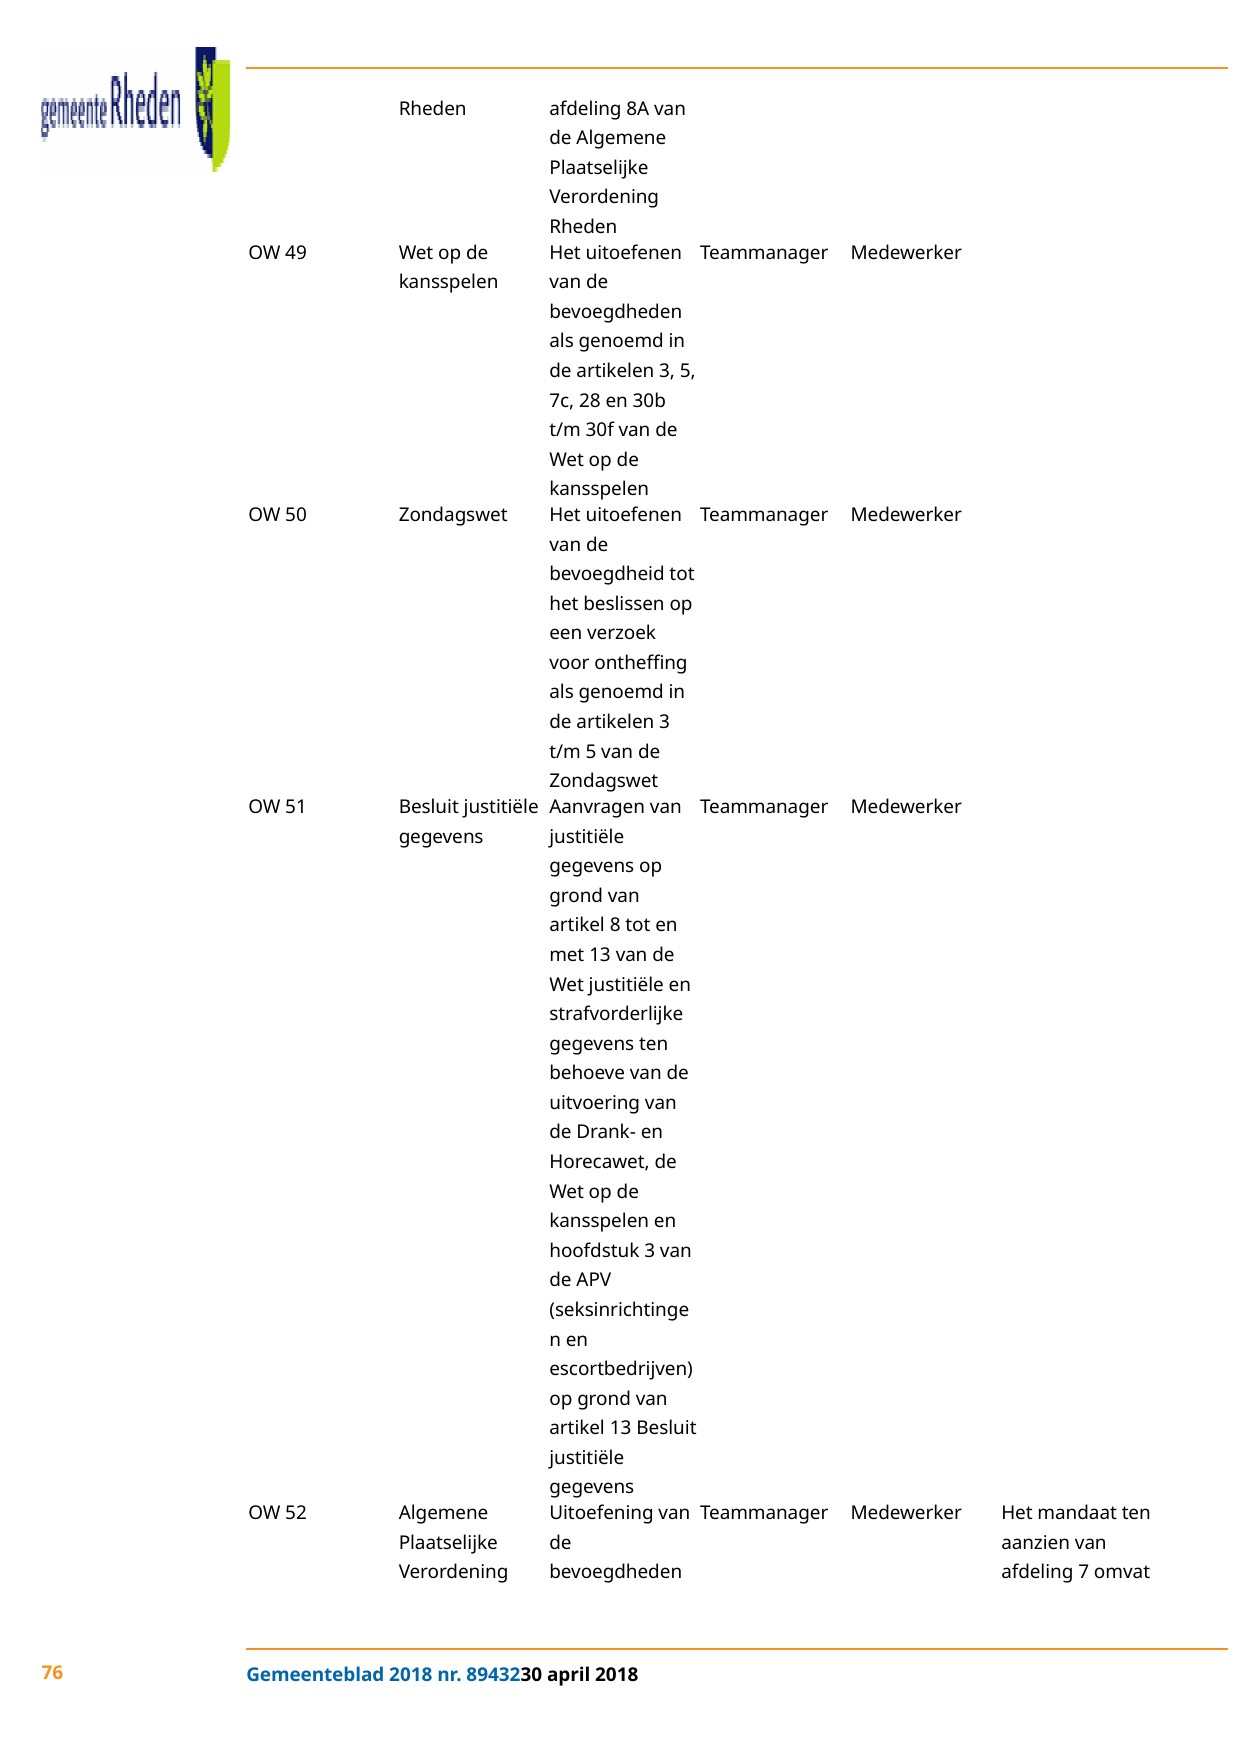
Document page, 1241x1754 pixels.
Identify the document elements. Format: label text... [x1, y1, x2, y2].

table_cell Algemene Plaatselijke Verordening [399, 1499, 549, 1584]
table_cell [700, 95, 850, 239]
table_cell Teammanager [700, 1499, 850, 1584]
table_cell [850, 95, 1001, 239]
table_cell Medewerker [850, 501, 1001, 793]
table_cell Zondagswet [399, 501, 549, 793]
table_cell Aanvragen van justitiële gegevens op grond van artikel 8 tot en met 13 van de Wet justitiële en strafvorderlijke gegevens ten behoeve van de uitvoering van de Drank- en Horecawet, de Wet op de kansspelen en hoofdstuk 3 van de APV (seksinrichtingen en escortbedrijven) op grond van artikel 13 Besluit justitiële gegevens [549, 793, 700, 1499]
table_cell Het uitoefenen van de bevoegdheid tot het beslissen op een verzoek voor ontheffing als genoemd in de artikelen 3 t/m 5 van de Zondagswet [549, 501, 700, 793]
table_cell [248, 95, 398, 239]
table_cell Medewerker [850, 1499, 1001, 1584]
table_cell OW 52 [248, 1499, 398, 1584]
table_cell Het uitoefenen van de bevoegdheden als genoemd in de artikelen 3, 5, 7c, 28 en 30b t/m 30f van de Wet op de kansspelen [549, 239, 700, 501]
table_cell Medewerker [850, 239, 1001, 501]
table_cell OW 50 [248, 501, 398, 793]
table_cell OW 49 [248, 239, 398, 501]
table_cell Medewerker [850, 793, 1001, 1499]
table_cell afdeling 8A van de Algemene Plaatselijke Verordening Rheden [549, 95, 700, 239]
table_cell Rheden [399, 95, 549, 239]
table_cell Het mandaat ten aanzien van afdeling 7 omvat [1001, 1499, 1152, 1584]
table_cell Wet op de kansspelen [399, 239, 549, 501]
table_cell OW 51 [248, 793, 398, 1499]
table_cell [1001, 501, 1152, 793]
table_cell [1001, 239, 1152, 501]
table_cell [1001, 95, 1152, 239]
table_cell Teammanager [700, 793, 850, 1499]
table_cell [1001, 793, 1152, 1499]
table_cell Besluit justitiële gegevens [399, 793, 549, 1499]
table_cell Teammanager [700, 239, 850, 501]
table_cell Teammanager [700, 501, 850, 793]
table_cell Uitoefening van de bevoegdheden [549, 1499, 700, 1584]
picture [41, 47, 231, 172]
